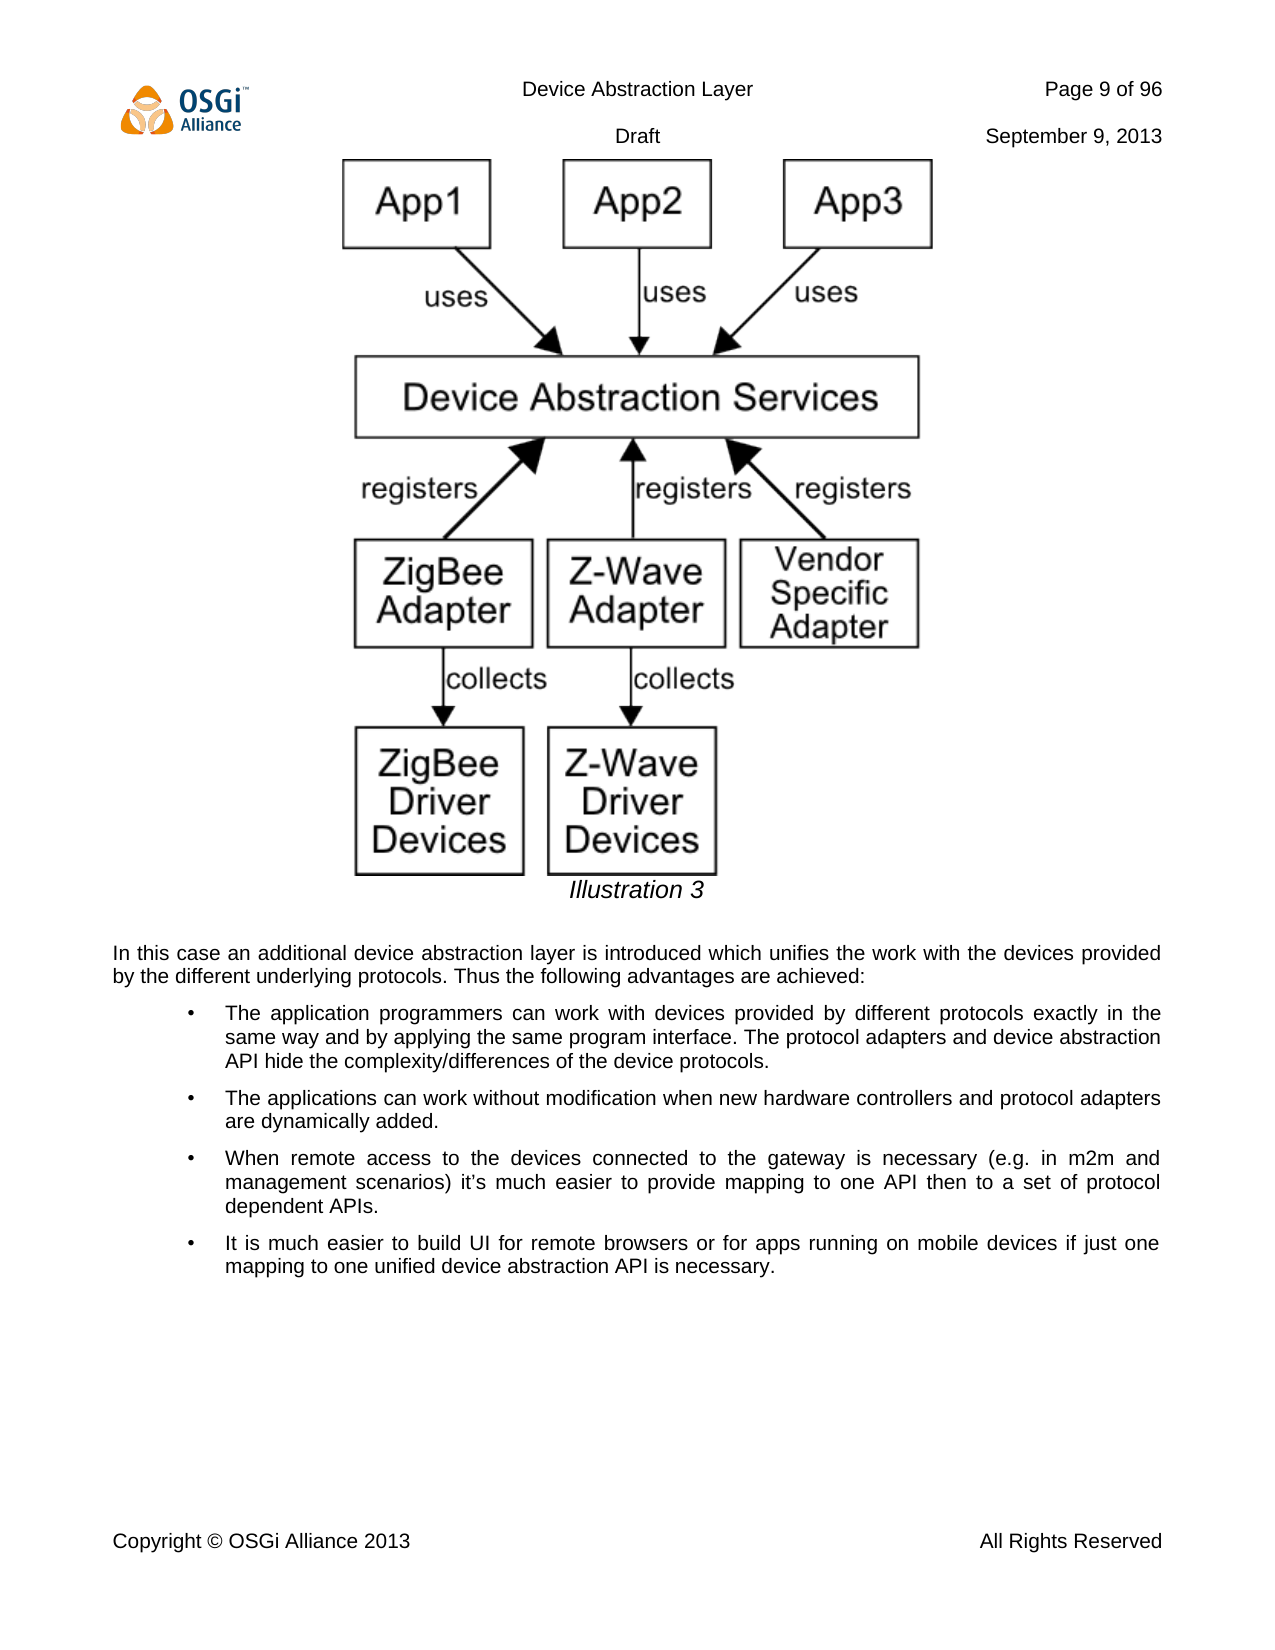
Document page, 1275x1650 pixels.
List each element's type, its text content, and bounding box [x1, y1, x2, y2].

list When remote access to the devices connected to the gateway is necessary (e.g. in m2m and management scenarios) it’s much easier to provide mapping to one API then to a set of protocol dependent APIs. [187, 1146, 1162, 1218]
list It is much easier to build UI for remote browsers or for apps running on mobile devices if just one mapping to one unified device abstraction API is necessary. [187, 1230, 1162, 1278]
list The application programmers can work with devices provided by different protocols exactly in the same way and by applying the same program interface. The protocol adapters and device abstraction API hide the complexity/differences of the device protocols. [187, 1001, 1162, 1073]
list The applications can work without modification when new hardware controllers and protocol adapters are dynamically added. [187, 1085, 1162, 1133]
text In this case an additional device abstraction layer is introduced which unifies the work with the devices provided by the different underlying protocols. Thus the following advantages are achieved: [112, 940, 1162, 988]
picture [113, 78, 257, 142]
picture [342, 159, 933, 876]
text Illustration 3 [342, 876, 933, 904]
